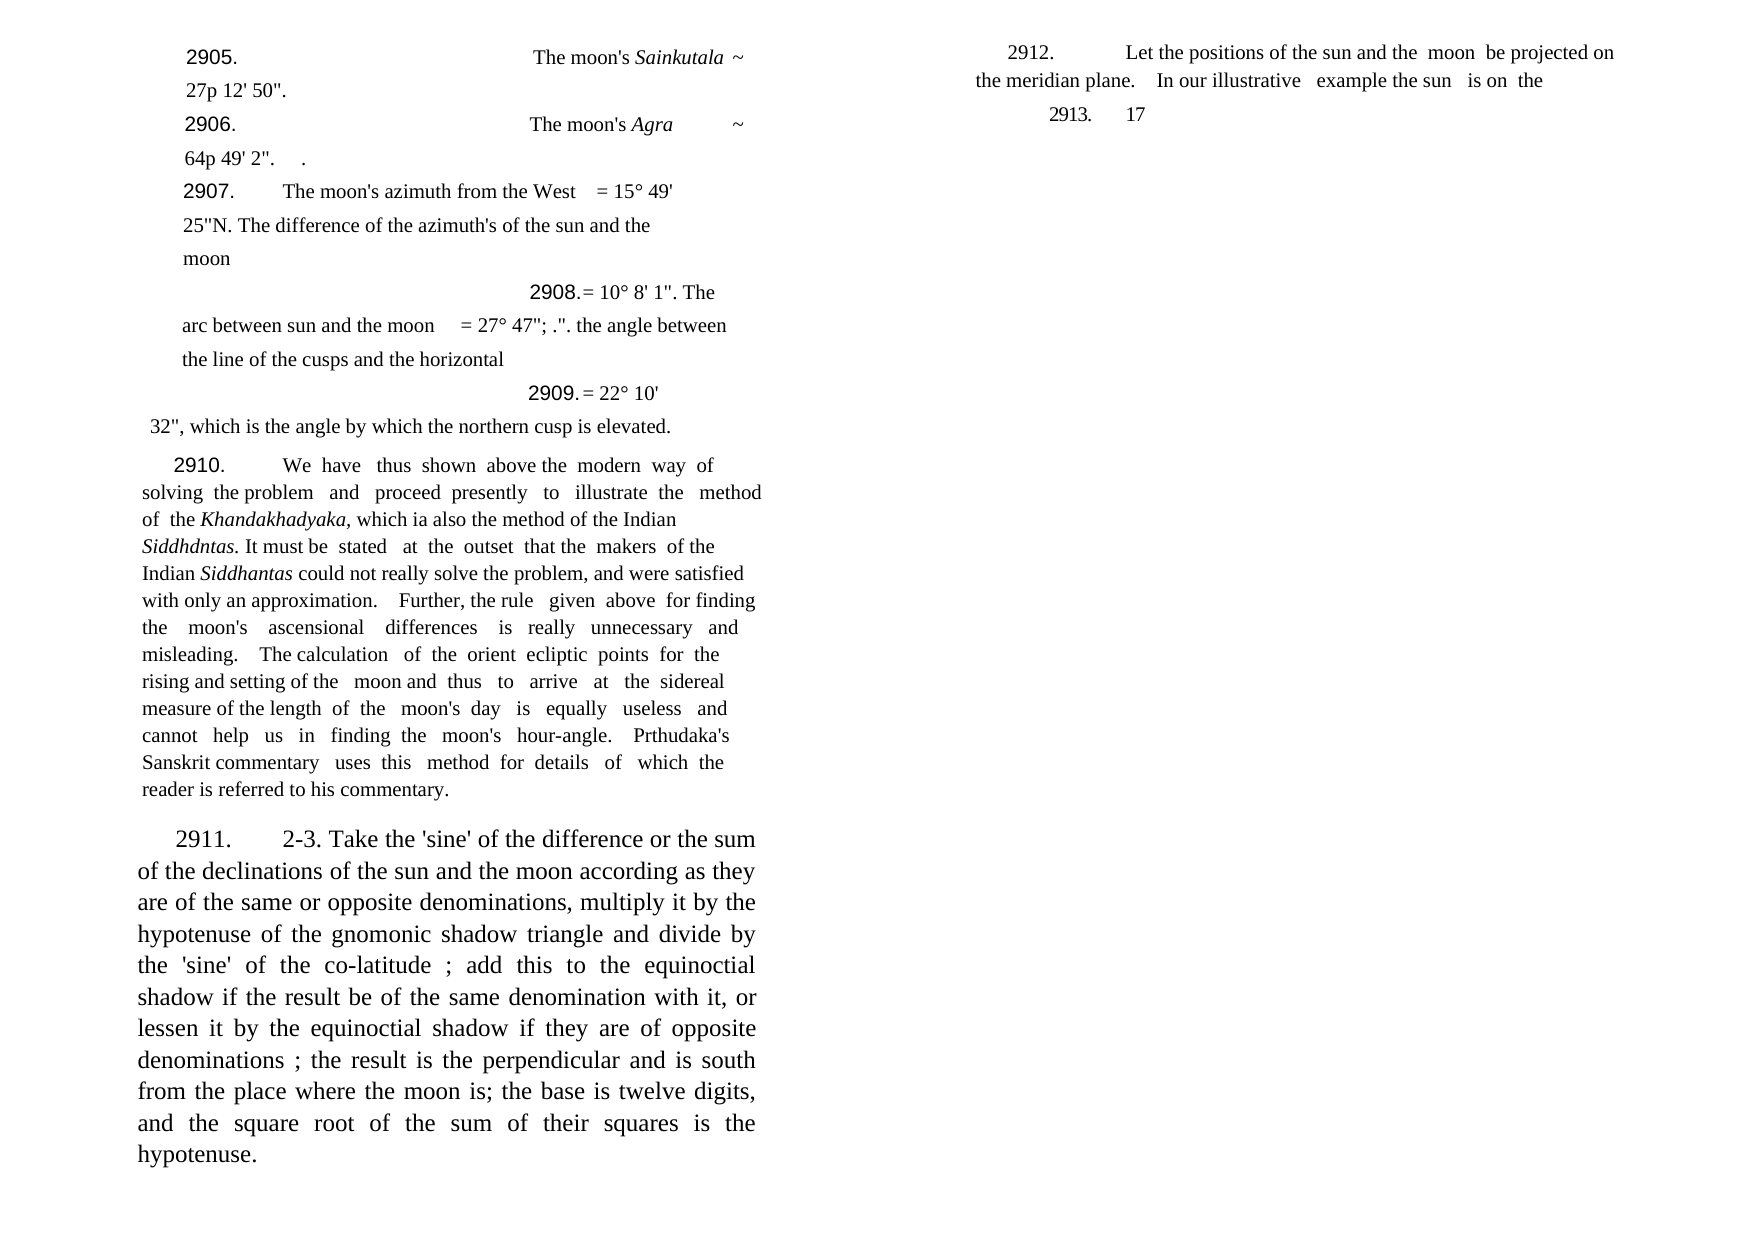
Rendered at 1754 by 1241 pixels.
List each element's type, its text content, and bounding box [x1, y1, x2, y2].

list = 10° 8' 1". The arc between sun and the moon = 27° 47"; .". the angle between the line of the cusps and the horizontal [182, 272, 728, 373]
list The moon's Agra ~ 64p 49' 2". . [184, 104, 766, 172]
list 2-3. Take the 'sine' of the difference or the sum of the declinations of the sun and the moon according as they are of the same or opposite denominations, multiply it by the hypotenuse of the gnomonic shadow triangle and divide by the 'sine' of the co-latitude ; add this to the equinoctial shadow if the result be of the same denomination with it, or lessen it by the equinoctial shadow if they are of opposite denominations ; the result is the perpendicular and is south from the place where the moon is; the base is twelve digits, and the square root of the sum of their squares is the hypotenuse. [137, 823, 757, 1169]
list The moon's azimuth from the West = 15° 49' 25"N. The difference of the azimuth's of the sun and the moon [183, 172, 690, 272]
list Let the positions of the sun and the moon be projected on the meridian plane. In our illustrative example the sun is on the [975, 37, 1622, 92]
list = 22° 10' 32", which is the angle by which the northern cusp is elevated. [150, 373, 690, 441]
list The moon's Sainkutala ~ 27p 12' 50". [186, 37, 766, 104]
list 17 [1049, 102, 1622, 126]
list We have thus shown above the modern way of solving the problem and proceed presently to illustrate the method of the Khandakhadyaka, which ia also the method of the Indian Siddhdntas. It must be stated at the outset that the makers of the Indian Siddhantas could not really solve the problem, and were satisfied with only an approximation. Further, the rule given above for finding the moon's ascensional differences is really unnecessary and misleading. The calculation of the orient ecliptic points for the rising and setting of the moon and thus to arrive at the sidereal measure of the length of the moon's day is equally useless and cannot help us in finding the moon's hour-angle. Prthudaka's Sanskrit commentary uses this method for details of which the reader is referred to his commentary. [142, 451, 766, 802]
